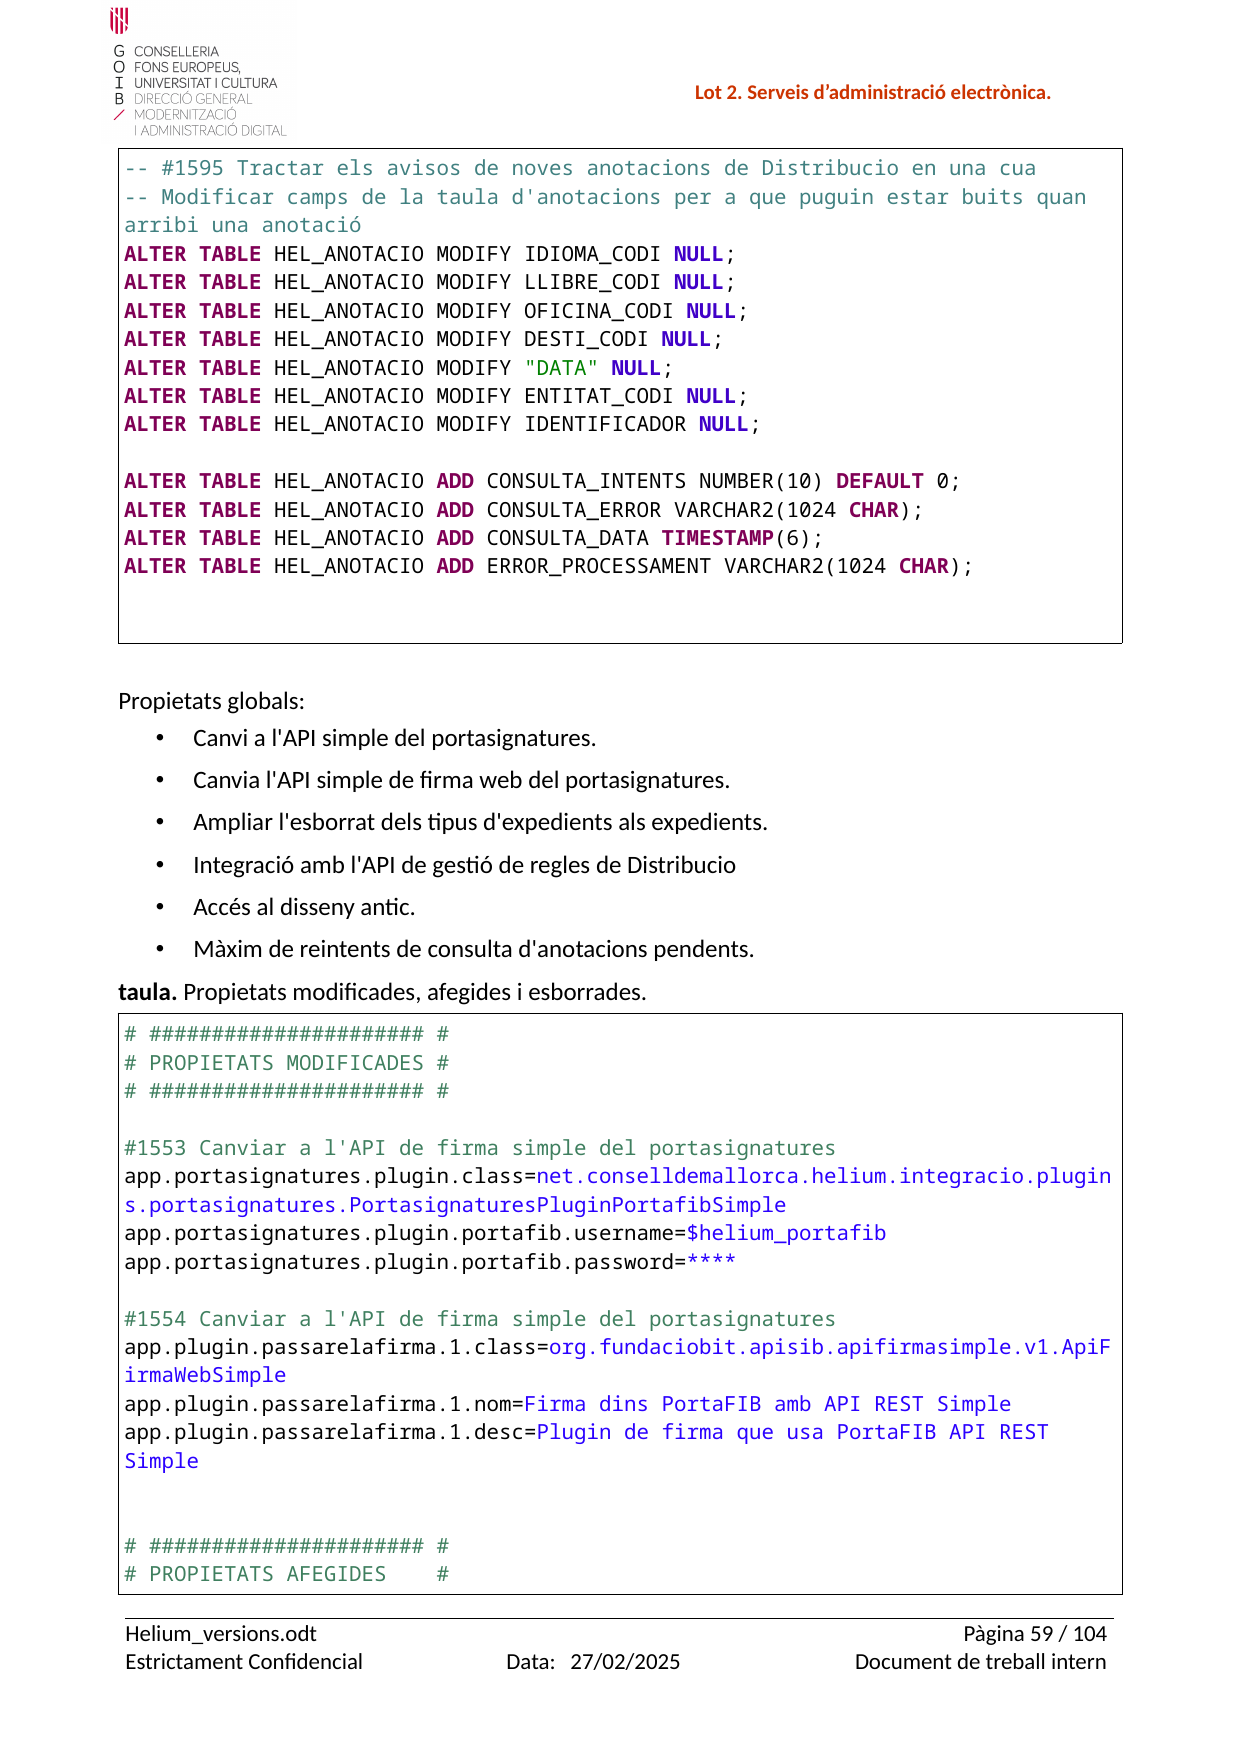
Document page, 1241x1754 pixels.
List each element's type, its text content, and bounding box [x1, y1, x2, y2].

list Màxim de reintents de consulta d'anotacions pendents. [156, 934, 1122, 964]
list Ampliar l'esborrat dels tipus d'expedients als expedients. [156, 806, 1122, 837]
table_header -- #1595 Tractar els avisos de noves anotacions de Distribucio en una cua -- Modificar camps de la taula d'anotacions per a que puguin estar buits quan arribi una anotació ALTER TABLE HEL_ANOTACIO MODIFY IDIOMA_CODI NULL; ALTER TABLE HEL_ANOTACIO MODIFY LLIBRE_CODI NULL; ALTER TABLE HEL_ANOTACIO MODIFY OFICINA_CODI NULL; ALTER TABLE HEL_ANOTACIO MODIFY DESTI_CODI NULL; ALTER TABLE HEL_ANOTACIO MODIFY "DATA" NULL; ALTER TABLE HEL_ANOTACIO MODIFY ENTITAT_CODI NULL; ALTER TABLE HEL_ANOTACIO MODIFY IDENTIFICADOR NULL; ALTER TABLE HEL_ANOTACIO ADD CONSULTA_INTENTS NUMBER(10) DEFAULT 0; ALTER TABLE HEL_ANOTACIO ADD CONSULTA_ERROR VARCHAR2(1024 CHAR); ALTER TABLE HEL_ANOTACIO ADD CONSULTA_DATA TIMESTAMP(6); ALTER TABLE HEL_ANOTACIO ADD ERROR_PROCESSAMENT VARCHAR2(1024 CHAR); [119, 149, 1122, 643]
picture [100, 0, 297, 144]
text Propietats globals: [118, 685, 1122, 716]
text taula. Propietats modificades, afegides i esborrades. [118, 976, 1122, 1007]
list Canvi a l'API simple del portasignatures. [156, 722, 1122, 752]
list Integració amb l'API de gestió de regles de Distribucio [156, 849, 1122, 879]
list Canvia l'API simple de firma web del portasignatures. [156, 764, 1122, 794]
list Accés al disseny antic. [156, 891, 1122, 922]
table_header # ###################### # # PROPIETATS MODIFICADES # # ###################### # #1553 Canviar a l'API de firma simple del portasignatures app.portasignatures.plugin.class=net.conselldemallorca.helium.integracio.plugins.portasignatures.PortasignaturesPluginPortafibSimple app.portasignatures.plugin.portafib.username=$helium_portafib app.portasignatures.plugin.portafib.password=**** #1554 Canviar a l'API de firma simple del portasignatures app.plugin.passarelafirma.1.class=org.fundaciobit.apisib.apifirmasimple.v1.ApiFirmaWebSimple app.plugin.passarelafirma.1.nom=Firma dins PortaFIB amb API REST Simple app.plugin.passarelafirma.1.desc=Plugin de firma que usa PortaFIB API REST Simple # ###################### # # PROPIETATS AFEGIDES # [119, 1014, 1122, 1594]
